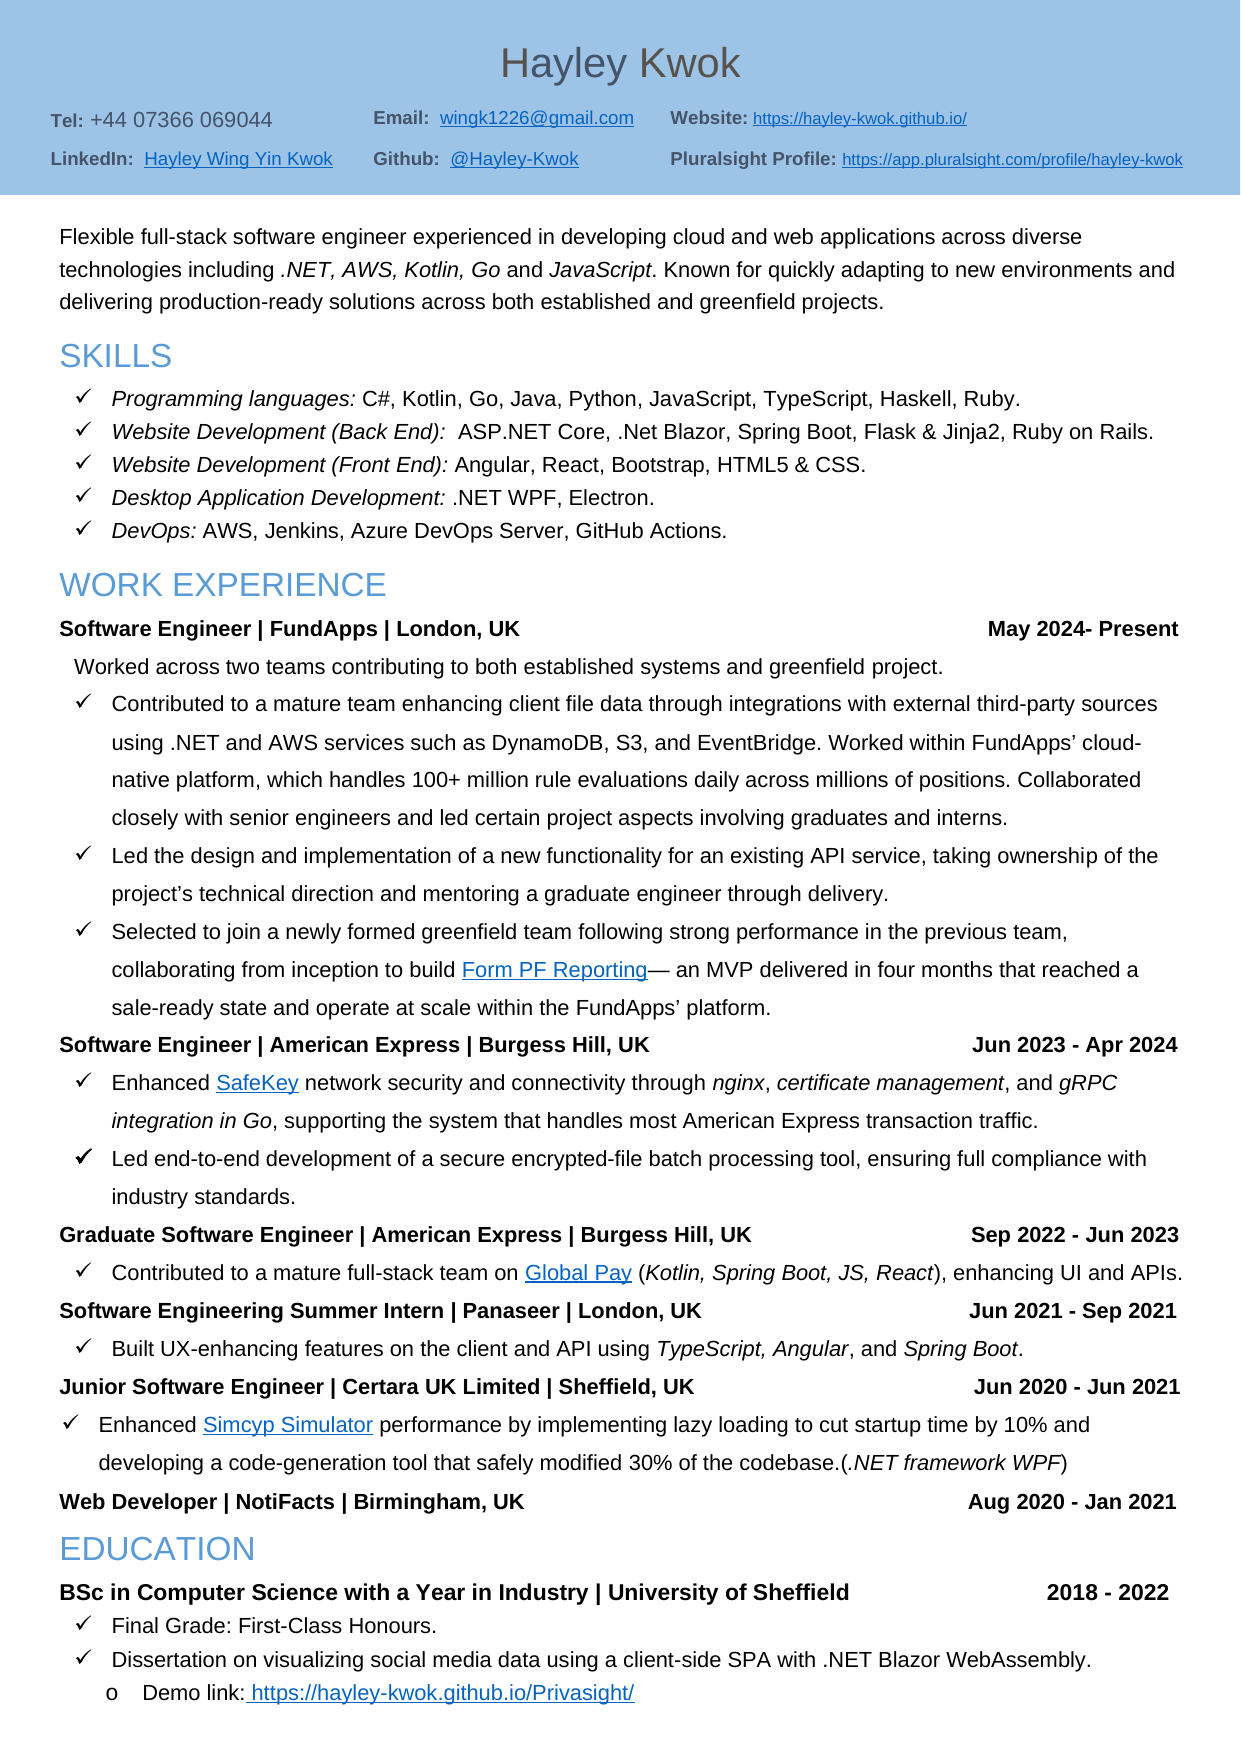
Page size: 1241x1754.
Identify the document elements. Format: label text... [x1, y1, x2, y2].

list Built UX-enhancing features on the client and API using TypeScript, Angular, and Spring Boot. [74, 1336, 1183, 1361]
text EDUCATION [59, 1527, 1183, 1567]
text Software Engineering Summer Intern | Panaseer | London, UK Jun 2021 - Sep 2021 [59, 1298, 1183, 1323]
list Website Development (Back End): ASP.NET Core, .Net Blazor, Spring Boot, Flask & Jinja2, Ruby on Rails. [74, 419, 1174, 445]
list Website Development (Front End): Angular, React, Bootstrap, HTML5 & CSS. [74, 452, 1174, 478]
list Led the design and implementation of a new functionality for an existing API service, taking ownership of the project’s technical direction and mentoring a graduate engineer through delivery. [74, 843, 1183, 906]
list Contributed to a mature full-stack team on Global Pay (Kotlin, Spring Boot, JS, React), enhancing UI and APIs. [74, 1259, 1183, 1285]
text Worked across two teams contributing to both established systems and greenfield project. [74, 653, 1183, 679]
table_header Tel: +44 07366 069044 [39, 103, 362, 144]
text Software Engineer | American Express | Burgess Hill, UK Jun 2023 - Apr 2024 [59, 1032, 1183, 1057]
list DevOps: AWS, Jenkins, Azure DevOps Server, GitHub Actions. [74, 518, 1174, 544]
text Web Developer | NotiFacts | Birmingham, UK Aug 2020 - Jan 2021 [59, 1488, 1183, 1514]
text Software Engineer | FundApps | London, UK May 2024- Present [59, 616, 1183, 641]
list Programming languages: C#, Kotlin, Go, Java, Python, JavaScript, TypeScript, Haskell, Ruby. [74, 386, 1174, 412]
list Desktop Application Development: .NET WPF, Electron. [74, 485, 1174, 511]
text Graduate Software Engineer | American Express | Burgess Hill, UK Sep 2022 - Jun 2023 [59, 1222, 1183, 1247]
text Flexible full-stack software engineer experienced in developing cloud and web applications across diverse technologies including .NET, AWS, Kotlin, Go and JavaScript. Known for quickly adapting to new environments and delivering production-ready solutions across both established and greenfield projects. [59, 224, 1181, 314]
list Contributed to a mature team enhancing client file data through integrations with external third-party sources using .NET and AWS services such as DynamoDB, S3, and EventBridge. Worked within FundApps’ cloud-native platform, which handles 100+ million rule evaluations daily across millions of positions. Collaborated closely with senior engineers and led certain project aspects involving graduates and interns. [74, 691, 1183, 830]
table_header Email: wingk1226@gmail.com [362, 103, 659, 144]
list Dissertation on visualizing social media data using a client-side SPA with .NET Blazor WebAssembly. [74, 1646, 1183, 1672]
text BSc in Computer Science with a Year in Industry | University of Sheffield 2018 - 2022 [59, 1579, 1174, 1606]
list Final Grade: First-Class Honours. [74, 1613, 1183, 1639]
list SKILLS [59, 335, 1175, 374]
table_cell Github: @Hayley-Kwok [362, 144, 659, 182]
table_cell Pluralsight Profile: https://app.pluralsight.com/profile/hayley-kwok [659, 144, 1200, 182]
text Junior Software Engineer | Certara UK Limited | Sheffield, UK Jun 2020 - Jun 2021 [59, 1374, 1183, 1399]
list Enhanced Simcyp Simulator performance by implementing lazy loading to cut startup time by 10% and developing a code-generation tool that safely modified 30% of the codebase.(.NET framework WPF) [61, 1412, 1175, 1475]
table_cell LinkedIn: Hayley Wing Yin Kwok [39, 144, 362, 182]
text WORK EXPERIENCE [59, 564, 1183, 604]
text Hayley Kwok [59, 38, 1181, 86]
table_header Website: https://hayley-kwok.github.io/ [659, 103, 1200, 144]
list Enhanced SafeKey network security and connectivity through nginx, certificate management, and gRPC integration in Go, supporting the system that handles most American Express transaction traffic. [74, 1070, 1183, 1133]
list Selected to join a newly formed greenfield team following strong performance in the previous team, collaborating from inception to build Form PF Reporting— an MVP delivered in four months that reached a sale-ready state and operate at scale within the FundApps’ platform. [74, 919, 1183, 1020]
list Demo link: https://hayley-kwok.github.io/Privasight/ [105, 1680, 1175, 1707]
list Led end-to-end development of a secure encrypted-file batch processing tool, ensuring full compliance with industry standards. [74, 1146, 1183, 1209]
